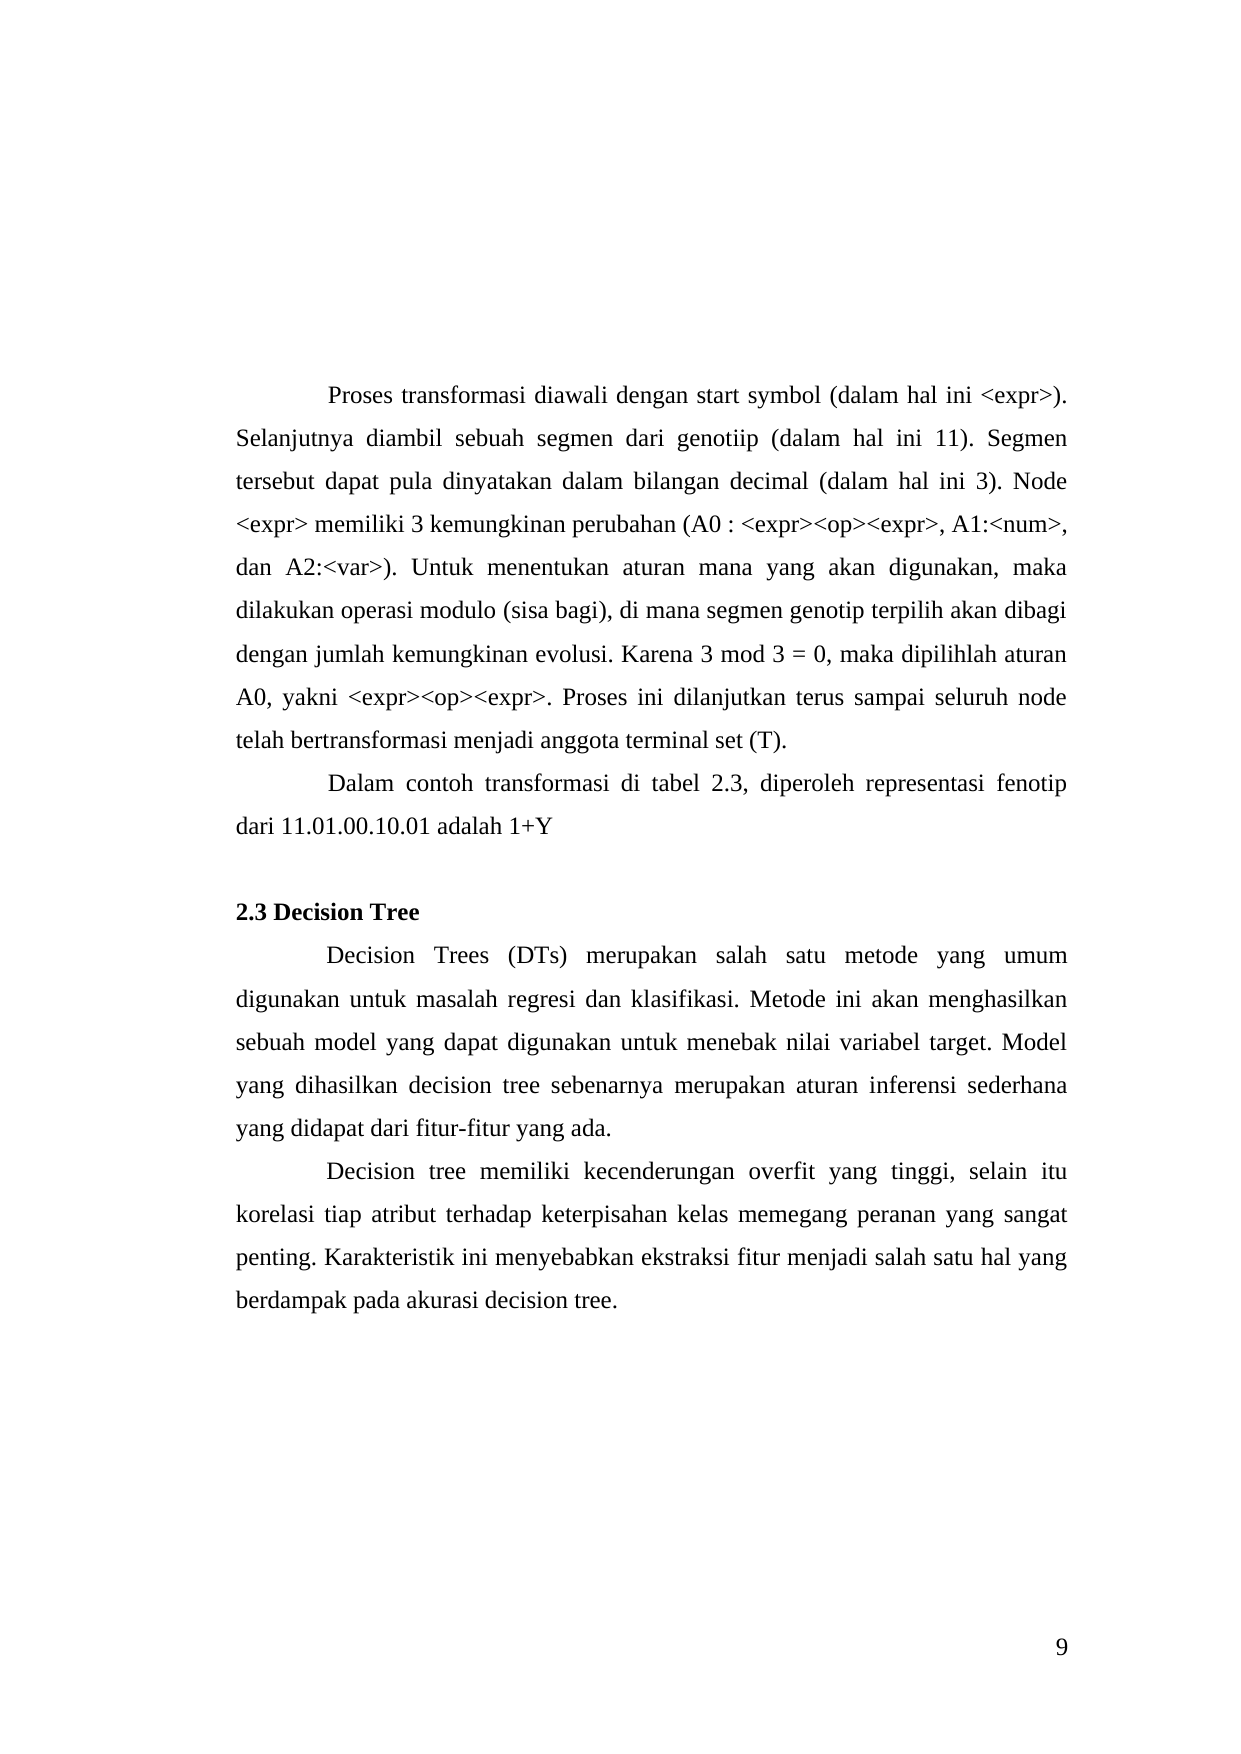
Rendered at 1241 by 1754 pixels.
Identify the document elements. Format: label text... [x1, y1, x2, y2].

text Decision tree memiliki kecenderungan overfit yang tinggi, selain itu korelasi tiap atribut terhadap keterpisahan kelas memegang peranan yang sangat penting. Karakteristik ini menyebabkan ekstraksi fitur menjadi salah satu hal yang berdampak pada akurasi decision tree. [236, 1156, 1068, 1314]
text Proses transformasi diawali dengan start symbol (dalam hal ini <expr>). Selanjutnya diambil sebuah segmen dari genotiip (dalam hal ini 11). Segmen tersebut dapat pula dinyatakan dalam bilangan decimal (dalam hal ini 3). Node <expr> memiliki 3 kemungkinan perubahan (A0 : <expr><op><expr>, A1:<num>, dan A2:<var>). Untuk menentukan aturan mana yang akan digunakan, maka dilakukan operasi modulo (sisa bagi), di mana segmen genotip terpilih akan dibagi dengan jumlah kemungkinan evolusi. Karena 3 mod 3 = 0, maka dipilihlah aturan A0, yakni <expr><op><expr>. Proses ini dilanjutkan terus sampai seluruh node telah bertransformasi menjadi anggota terminal set (T). [236, 380, 1068, 754]
subtitle Decision Tree [236, 897, 1068, 926]
text Decision Trees (DTs) merupakan salah satu metode yang umum digunakan untuk masalah regresi dan klasifikasi. Metode ini akan menghasilkan sebuah model yang dapat digunakan untuk menebak nilai variabel target. Model yang dihasilkan decision tree sebenarnya merupakan aturan inferensi sederhana yang didapat dari fitur-fitur yang ada. [236, 941, 1068, 1142]
text Dalam contoh transformasi di tabel 2.3, diperoleh representasi fenotip dari 11.01.00.10.01 adalah 1+Y [236, 768, 1068, 840]
